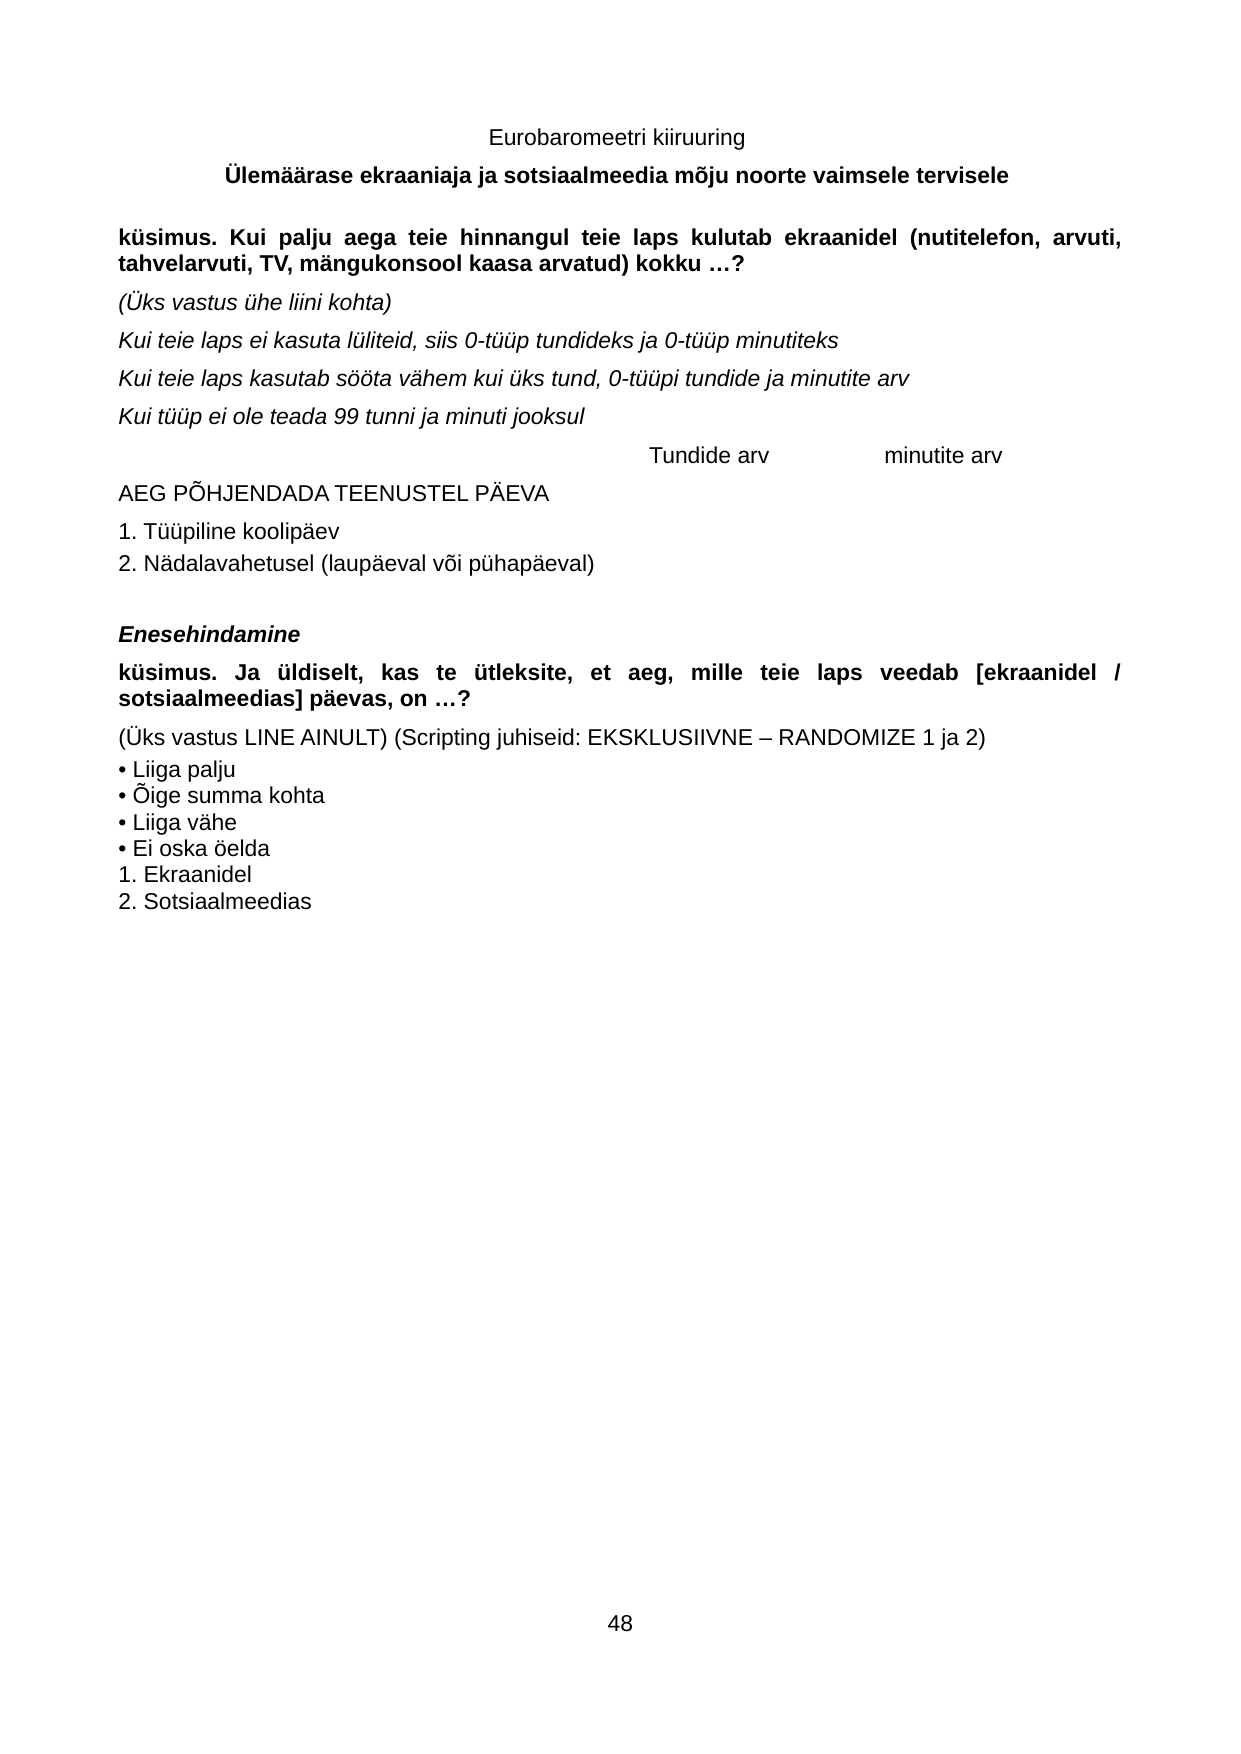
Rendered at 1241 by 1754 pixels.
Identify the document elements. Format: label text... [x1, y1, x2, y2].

text küsimus. Kui palju aega teie hinnangul teie laps kulutab ekraanidel (nutitelefon, arvuti, tahvelarvuti, TV, mängukonsool kaasa arvatud) kokku …? [118, 224, 1122, 277]
text küsimus. Ja üldiselt, kas te ütleksite, et aeg, mille teie laps veedab [ekraanidel / sotsiaalmeedias] päevas, on …? [118, 659, 1122, 712]
text Kui teie laps ei kasuta lüliteid, siis 0-tüüp tundideks ja 0-tüüp minutiteks [118, 327, 1122, 353]
text 1. Tüüpiline koolipäev [118, 518, 1122, 544]
text Kui tüüp ei ole teada 99 tunni ja minuti jooksul [118, 403, 1122, 430]
text Enesehindamine [118, 621, 1122, 647]
text • Liiga vähe [118, 809, 1122, 835]
text 2. Nädalavahetusel (laupäeval või pühapäeval) [118, 550, 1122, 577]
table_header minutite arv [884, 436, 1122, 474]
text • Ei oska öelda [118, 835, 1122, 861]
table_cell [649, 474, 884, 512]
text (Üks vastus LINE AINULT) (Scripting juhiseid: EKSKLUSIIVNE – RANDOMIZE 1 ja 2) [118, 724, 1122, 750]
text Kui teie laps kasutab sööta vähem kui üks tund, 0-tüüpi tundide ja minutite arv [118, 365, 1122, 391]
text • Õige summa kohta [118, 782, 1122, 809]
table_cell [884, 474, 1122, 512]
table_cell AEG PÕHJENDADA TEENUSTEL PÄEVA [118, 474, 649, 512]
text (Üks vastus ühe liini kohta) [118, 289, 1122, 315]
text • Liiga palju [118, 756, 1122, 782]
table_header [118, 436, 649, 474]
text 2. Sotsiaalmeedias [118, 888, 1122, 914]
text 1. Ekraanidel [118, 861, 1122, 888]
table_header Tundide arv [649, 436, 884, 474]
